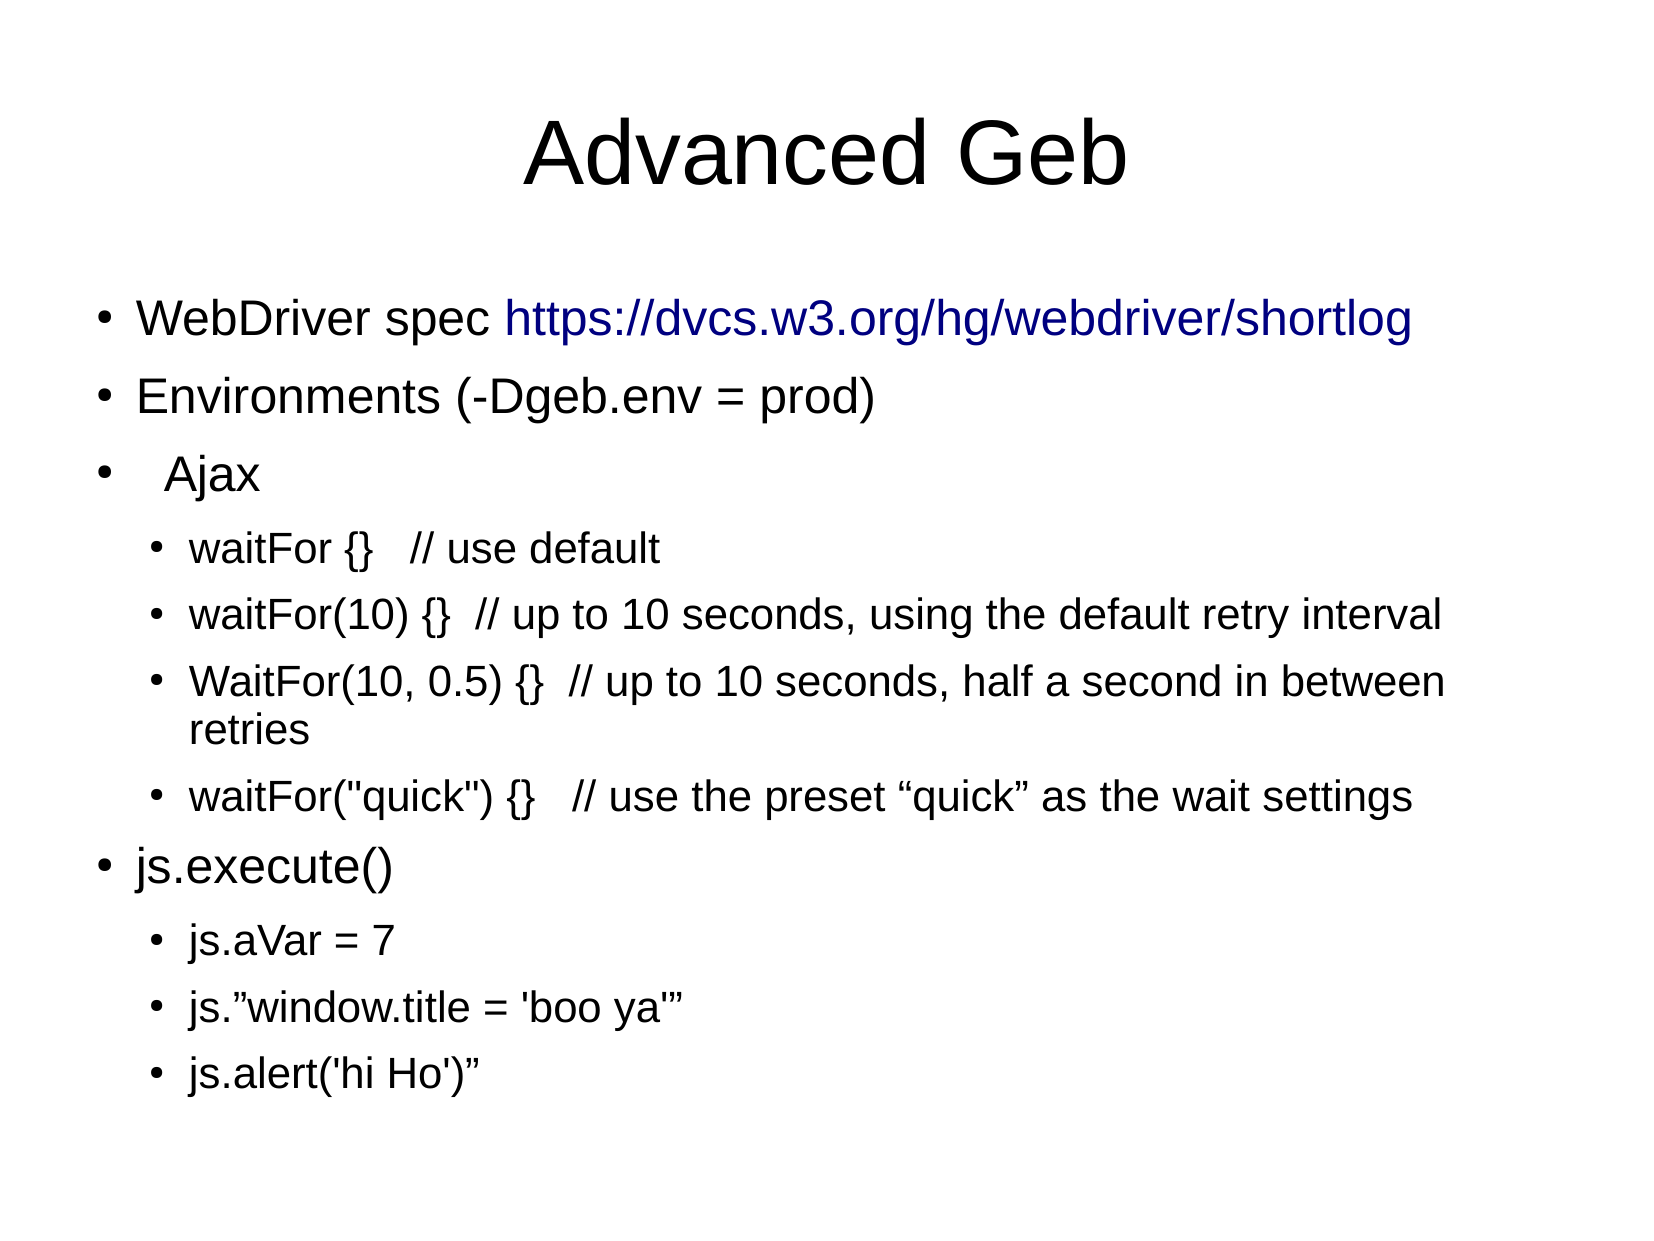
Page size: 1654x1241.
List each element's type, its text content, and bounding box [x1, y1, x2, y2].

title Advanced Geb [82, 49, 1571, 257]
list WebDriver spec https://dvcs.w3.org/hg/webdriver/shortlog Environments (-Dgeb.env = prod) Ajax waitFor {} // use default waitFor(10) {} // up to 10 seconds, using the default retry interval WaitFor(10, 0.5) {} // up to 10 seconds, half a second in between retries waitFor("quick") {} // use the preset “quick” as the wait settings js.execute() js.aVar = 7 js.”window.title = 'boo ya'” js.alert('hi Ho')” [82, 290, 1571, 1109]
